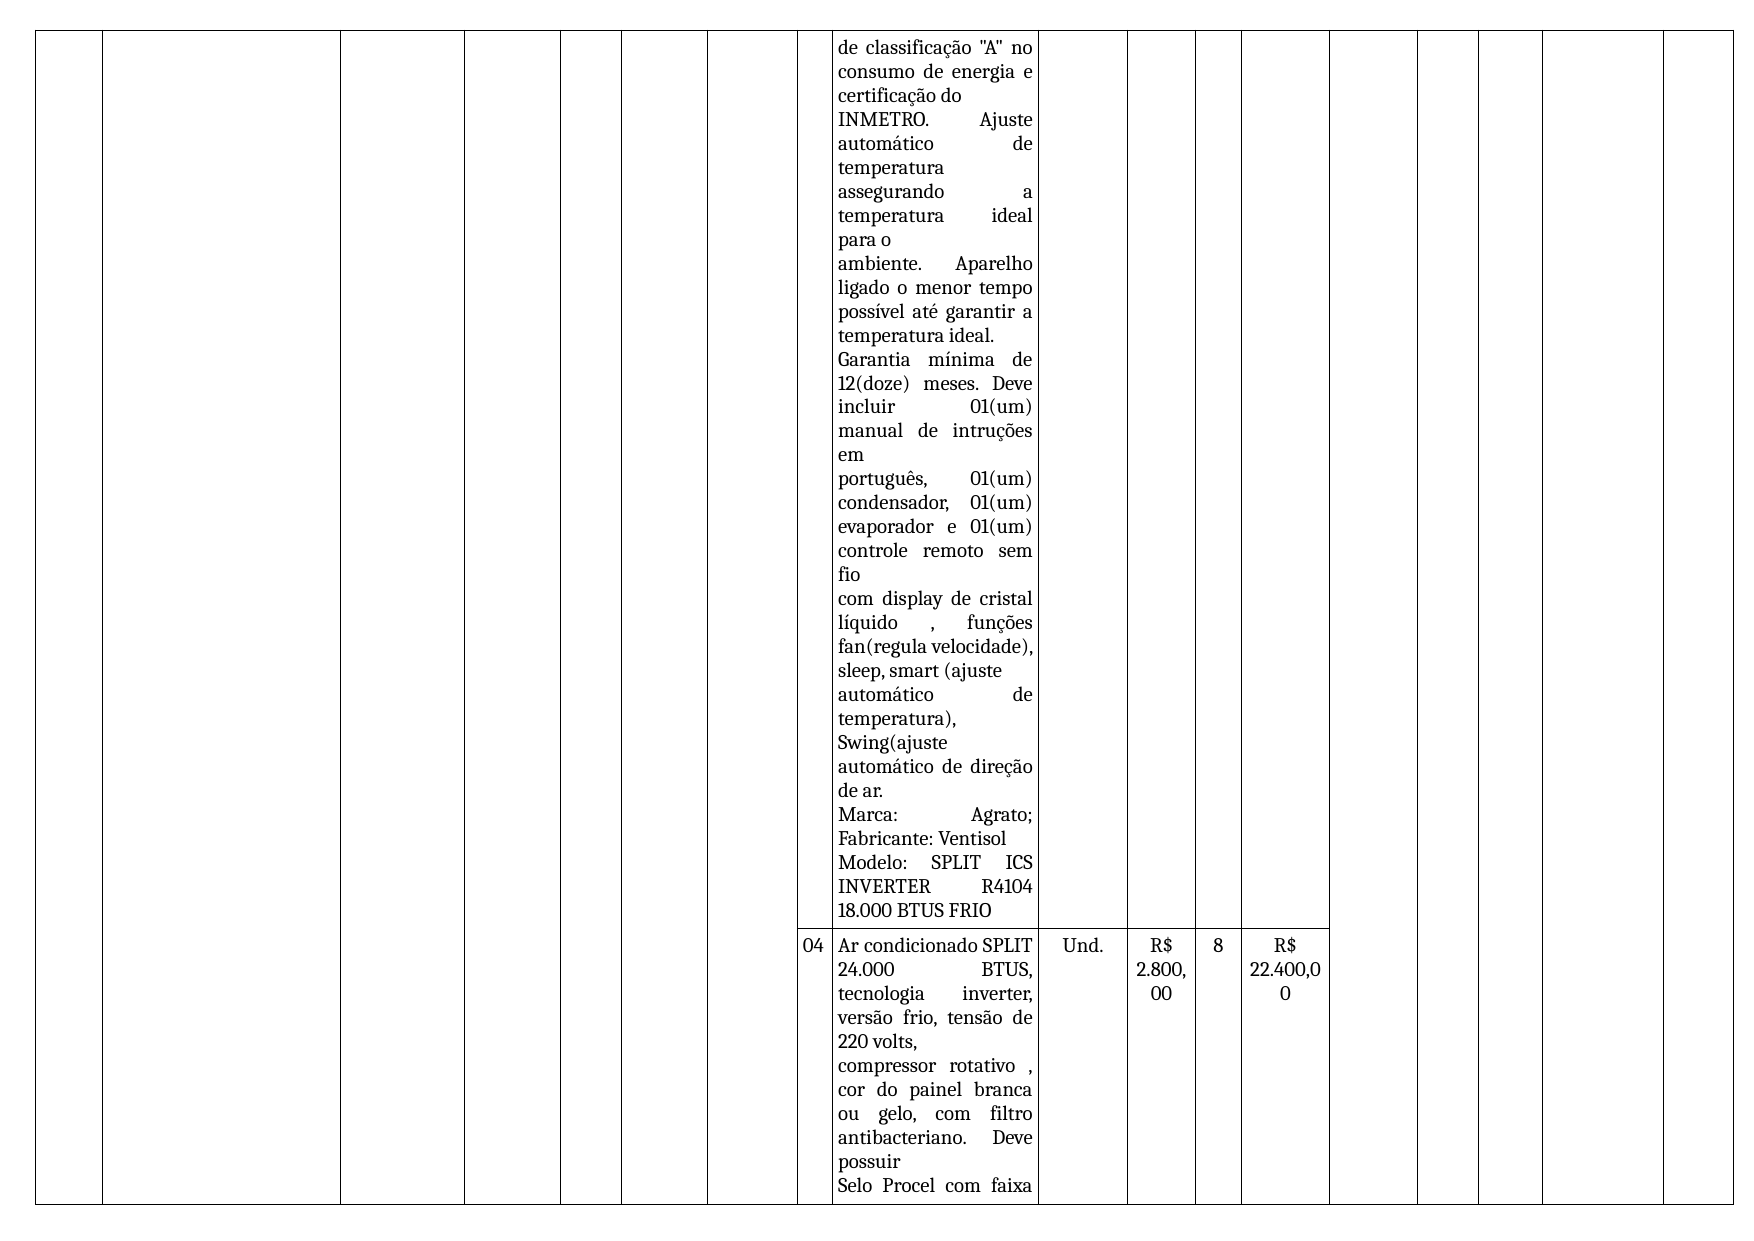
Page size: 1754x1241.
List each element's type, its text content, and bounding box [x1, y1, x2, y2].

table_cell R$ 22.400,00 [1242, 929, 1329, 1203]
table_cell [561, 31, 621, 1203]
table_cell [103, 31, 340, 1203]
table_cell [1418, 31, 1478, 1203]
table_cell [36, 31, 102, 1203]
table_cell R$ 2.800,00 [1128, 929, 1195, 1203]
table_cell [708, 31, 797, 1203]
table_cell [1039, 31, 1127, 928]
table_cell [798, 31, 832, 928]
table_cell 8 [1196, 929, 1241, 1203]
table_cell [1664, 31, 1733, 1203]
table_cell [1242, 31, 1329, 928]
table_cell [1196, 31, 1241, 928]
table_cell 04 [798, 929, 832, 1203]
table_cell [1330, 31, 1417, 1203]
table_cell [341, 31, 464, 1203]
table_cell [1543, 31, 1663, 1203]
table_cell Ar condicionado SPLIT 24.000 BTUS, tecnologia inverter, versão frio, tensão de 220 volts, compressor rotativo , cor do painel branca ou gelo, com filtro antibacteriano. Deve possuir Selo Procel com faixa [833, 929, 1038, 1203]
table_cell [1479, 31, 1542, 1203]
table_cell [1128, 31, 1195, 928]
table_cell Und. [1039, 929, 1127, 1203]
table_cell [465, 31, 560, 1203]
table_cell de classificação "A" no consumo de energia e certificação do INMETRO. Ajuste automático de temperatura assegurando a temperatura ideal para o ambiente. Aparelho ligado o menor tempo possível até garantir a temperatura ideal. Garantia mínima de 12(doze) meses. Deve incluir 01(um) manual de intruções em português, 01(um) condensador, 01(um) evaporador e 01(um) controle remoto sem fio com display de cristal líquido , funções fan(regula velocidade), sleep, smart (ajuste automático de temperatura), Swing(ajuste automático de direção de ar. Marca: Agrato; Fabricante: Ventisol Modelo: SPLIT ICS INVERTER R4104 18.000 BTUS FRIO [833, 31, 1038, 928]
table_cell [622, 31, 707, 1203]
